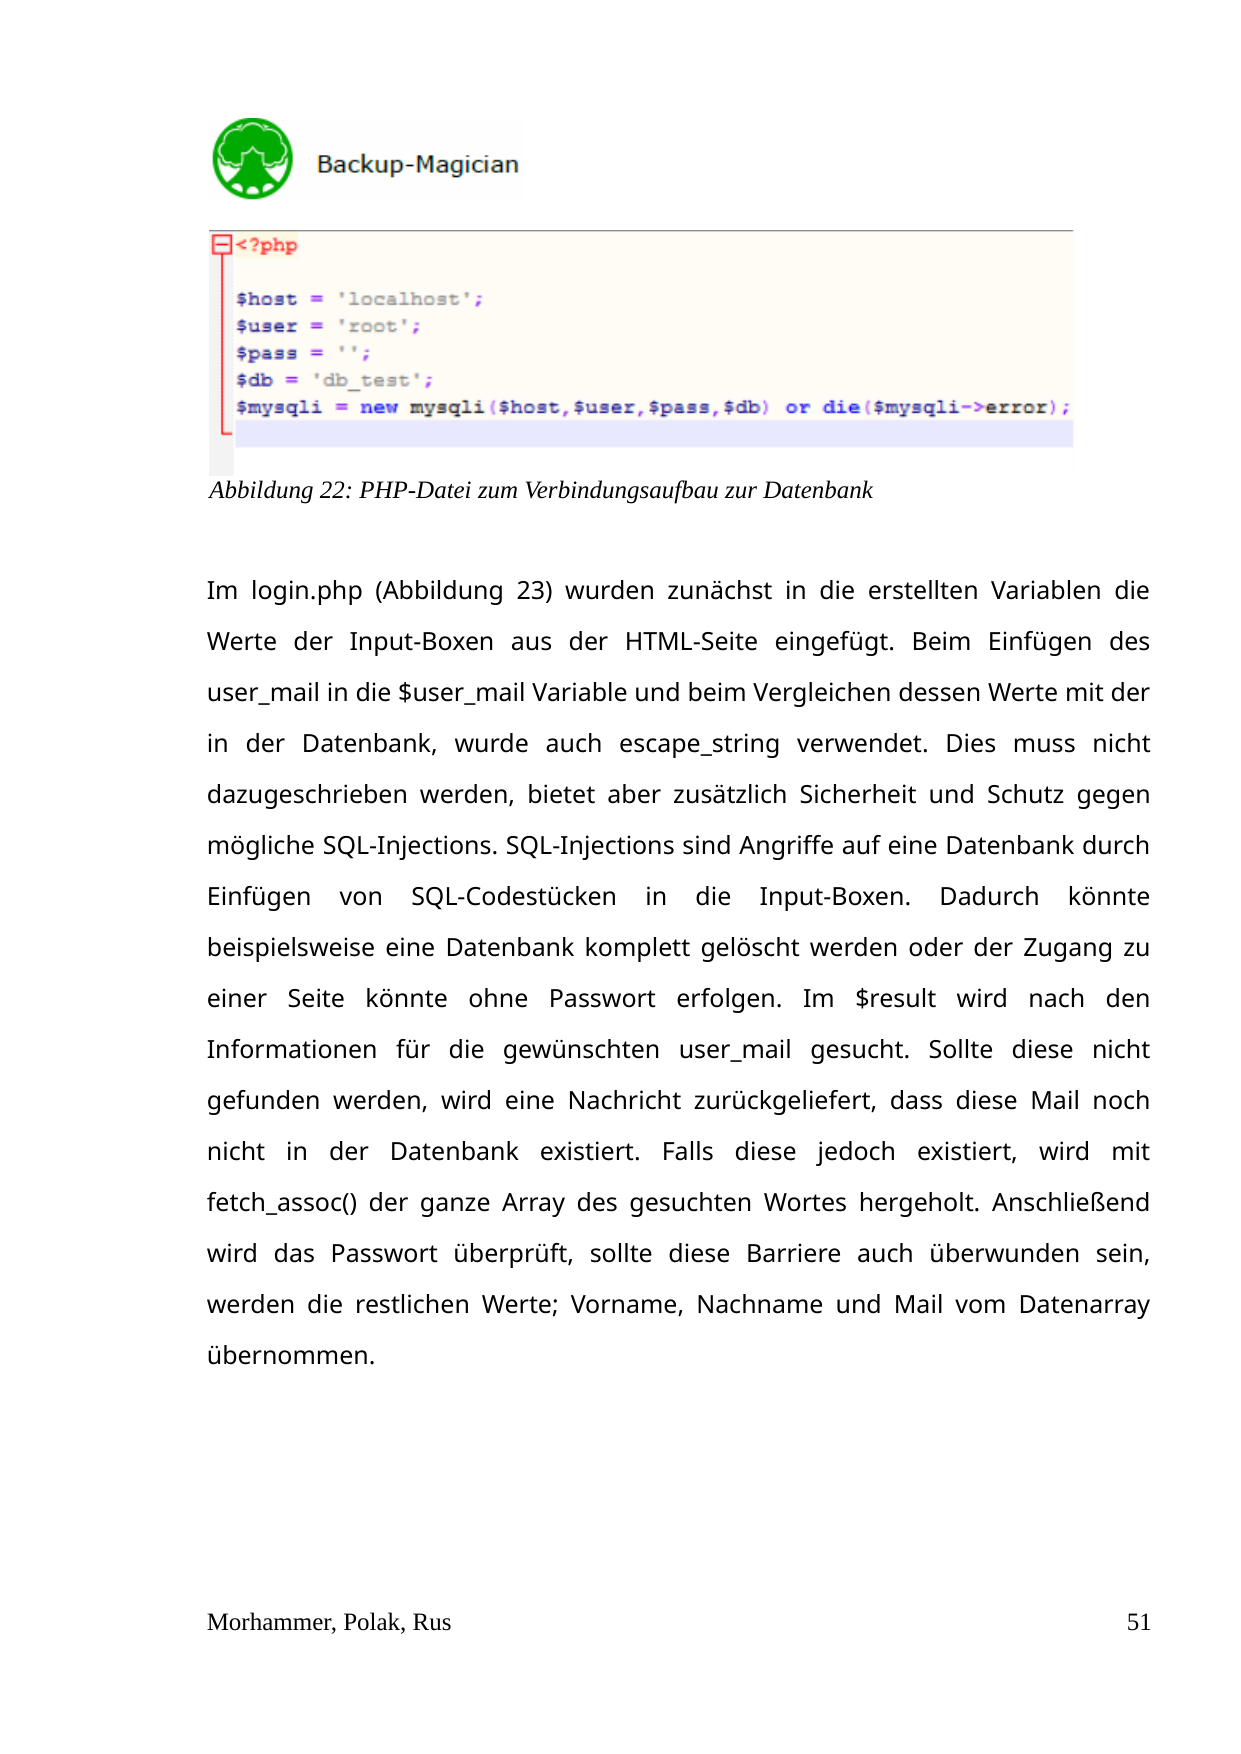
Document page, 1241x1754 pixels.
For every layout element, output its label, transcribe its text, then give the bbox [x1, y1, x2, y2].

picture [210, 118, 523, 201]
text Abbildung 22: PHP-Datei zum Verbindungsaufbau zur Datenbank [209, 476, 1075, 504]
text Im login.php (Abbildung 23) wurden zunächst in die erstellten Variablen die Werte der Input-Boxen aus der HTML-Seite eingefügt. Beim Einfügen des user_mail in die $user_mail Variable und beim Vergleichen dessen Werte mit der in der Datenbank, wurde auch escape_string verwendet. Dies muss nicht dazugeschrieben werden, bietet aber zusätzlich Sicherheit und Schutz gegen mögliche SQL-Injections. SQL-Injections sind Angriffe auf eine Datenbank durch Einfügen von SQL-Codestücken in die Input-Boxen. Dadurch könnte beispielsweise eine Datenbank komplett gelöscht werden oder der Zugang zu einer Seite könnte ohne Passwort erfolgen. Im $result wird nach den Informationen für die gewünschten user_mail gesucht. Sollte diese nicht gefunden werden, wird eine Nachricht zurückgeliefert, dass diese Mail noch nicht in der Datenbank existiert. Falls diese jedoch existiert, wird mit fetch_assoc() der ganze Array des gesuchten Wortes hergeholt. Anschließend wird das Passwort überprüft, sollte diese Barriere auch überwunden sein, werden die restlichen Werte; Vorname, Nachname und Mail vom Datenarray übernommen. [207, 572, 1152, 1372]
picture [209, 230, 1075, 476]
